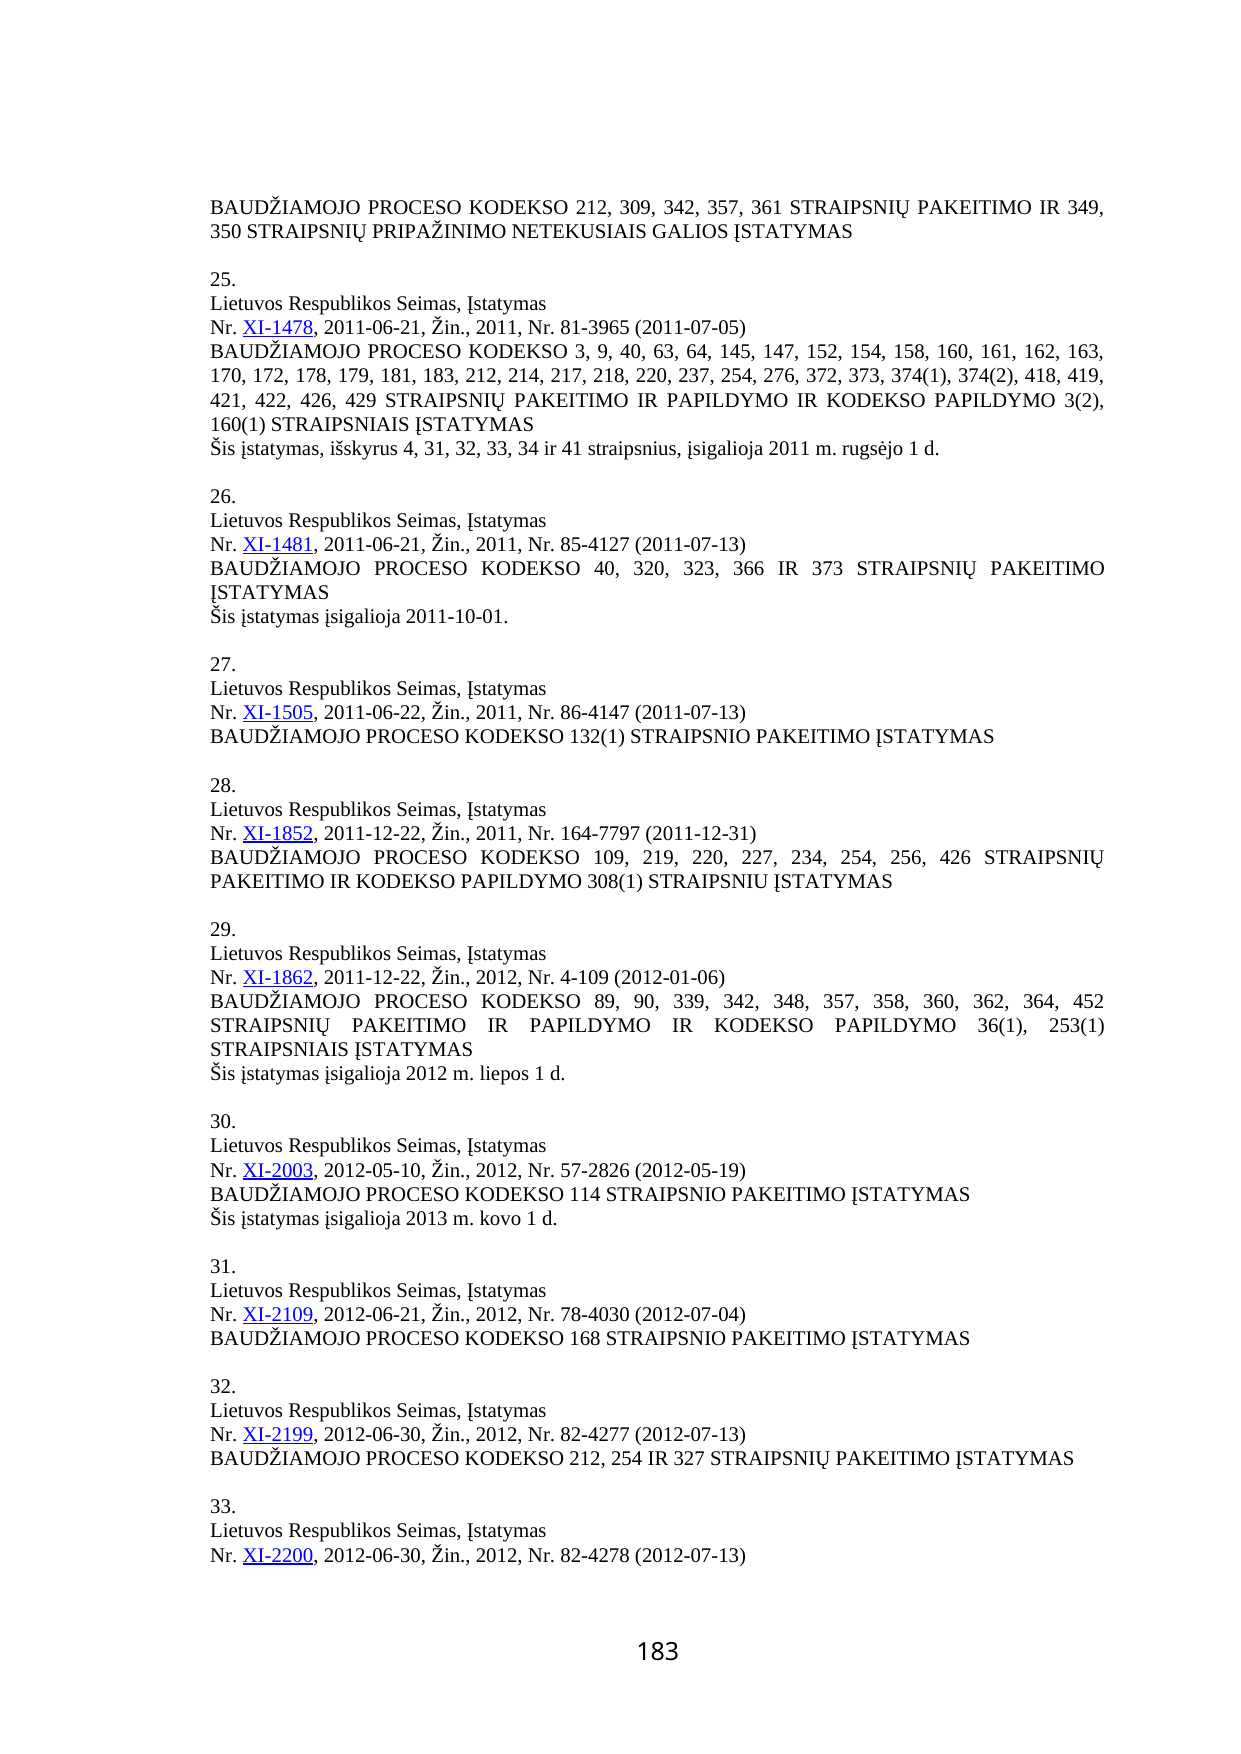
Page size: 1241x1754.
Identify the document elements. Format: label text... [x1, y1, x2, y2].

text BAUDŽIAMOJO PROCESO KODEKSO 212, 254 IR 327 STRAIPSNIŲ PAKEITIMO ĮSTATYMAS [210, 1446, 1106, 1470]
text 33. [210, 1494, 1106, 1518]
text 25. [210, 267, 1106, 291]
text Lietuvos Respublikos Seimas, Įstatymas [210, 941, 1106, 965]
text BAUDŽIAMOJO PROCESO KODEKSO 168 STRAIPSNIO PAKEITIMO ĮSTATYMAS [210, 1326, 1106, 1350]
text Nr. XI-2003, 2012-05-10, Žin., 2012, Nr. 57-2826 (2012-05-19) [210, 1157, 1106, 1182]
text BAUDŽIAMOJO PROCESO KODEKSO 114 STRAIPSNIO PAKEITIMO ĮSTATYMAS [210, 1182, 1106, 1206]
text Lietuvos Respublikos Seimas, Įstatymas [210, 508, 1106, 532]
text BAUDŽIAMOJO PROCESO KODEKSO 212, 309, 342, 357, 361 STRAIPSNIŲ PAKEITIMO IR 349, 350 STRAIPSNIŲ PRIPAŽINIMO NETEKUSIAIS GALIOS ĮSTATYMAS [210, 195, 1106, 243]
text Šis įstatymas įsigalioja 2012 m. liepos 1 d. [210, 1061, 1106, 1085]
text BAUDŽIAMOJO PROCESO KODEKSO 89, 90, 339, 342, 348, 357, 358, 360, 362, 364, 452 STRAIPSNIŲ PAKEITIMO IR PAPILDYMO IR KODEKSO PAPILDYMO 36(1), 253(1) STRAIPSNIAIS ĮSTATYMAS [210, 989, 1106, 1061]
text Lietuvos Respublikos Seimas, Įstatymas [210, 676, 1106, 700]
text Nr. XI-2109, 2012-06-21, Žin., 2012, Nr. 78-4030 (2012-07-04) [210, 1302, 1106, 1326]
text Nr. XI-1505, 2011-06-22, Žin., 2011, Nr. 86-4147 (2011-07-13) [210, 700, 1106, 724]
text Lietuvos Respublikos Seimas, Įstatymas [210, 291, 1106, 315]
text Nr. XI-2199, 2012-06-30, Žin., 2012, Nr. 82-4277 (2012-07-13) [210, 1422, 1106, 1446]
text Šis įstatymas įsigalioja 2011-10-01. [210, 604, 1106, 628]
text BAUDŽIAMOJO PROCESO KODEKSO 3, 9, 40, 63, 64, 145, 147, 152, 154, 158, 160, 161, 162, 163, 170, 172, 178, 179, 181, 183, 212, 214, 217, 218, 220, 237, 254, 276, 372, 373, 374(1), 374(2), 418, 419, 421, 422, 426, 429 STRAIPSNIŲ PAKEITIMO IR PAPILDYMO IR KODEKSO PAPILDYMO 3(2), 160(1) STRAIPSNIAIS ĮSTATYMAS [210, 339, 1106, 436]
text 32. [210, 1374, 1106, 1398]
text Nr. XI-2200, 2012-06-30, Žin., 2012, Nr. 82-4278 (2012-07-13) [210, 1542, 1106, 1567]
text BAUDŽIAMOJO PROCESO KODEKSO 40, 320, 323, 366 IR 373 STRAIPSNIŲ PAKEITIMO ĮSTATYMAS [210, 556, 1106, 604]
text Šis įstatymas įsigalioja 2013 m. kovo 1 d. [210, 1206, 1106, 1230]
text BAUDŽIAMOJO PROCESO KODEKSO 109, 219, 220, 227, 234, 254, 256, 426 STRAIPSNIŲ PAKEITIMO IR KODEKSO PAPILDYMO 308(1) STRAIPSNIU ĮSTATYMAS [210, 845, 1106, 893]
text Lietuvos Respublikos Seimas, Įstatymas [210, 1518, 1106, 1542]
text Lietuvos Respublikos Seimas, Įstatymas [210, 797, 1106, 821]
text Nr. XI-1481, 2011-06-21, Žin., 2011, Nr. 85-4127 (2011-07-13) [210, 532, 1106, 556]
text Lietuvos Respublikos Seimas, Įstatymas [210, 1278, 1106, 1302]
text 29. [210, 917, 1106, 941]
text 27. [210, 652, 1106, 676]
text 26. [210, 484, 1106, 508]
text 30. [210, 1109, 1106, 1133]
text BAUDŽIAMOJO PROCESO KODEKSO 132(1) STRAIPSNIO PAKEITIMO ĮSTATYMAS [210, 724, 1106, 748]
text Nr. XI-1852, 2011-12-22, Žin., 2011, Nr. 164-7797 (2011-12-31) [210, 821, 1106, 845]
text Nr. XI-1862, 2011-12-22, Žin., 2012, Nr. 4-109 (2012-01-06) [210, 965, 1106, 989]
text Lietuvos Respublikos Seimas, Įstatymas [210, 1398, 1106, 1422]
text Šis įstatymas, išskyrus 4, 31, 32, 33, 34 ir 41 straipsnius, įsigalioja 2011 m. rugsėjo 1 d. [210, 436, 1106, 460]
text Nr. XI-1478, 2011-06-21, Žin., 2011, Nr. 81-3965 (2011-07-05) [210, 315, 1106, 339]
text 31. [210, 1254, 1106, 1278]
text 28. [210, 772, 1106, 797]
text Lietuvos Respublikos Seimas, Įstatymas [210, 1133, 1106, 1157]
